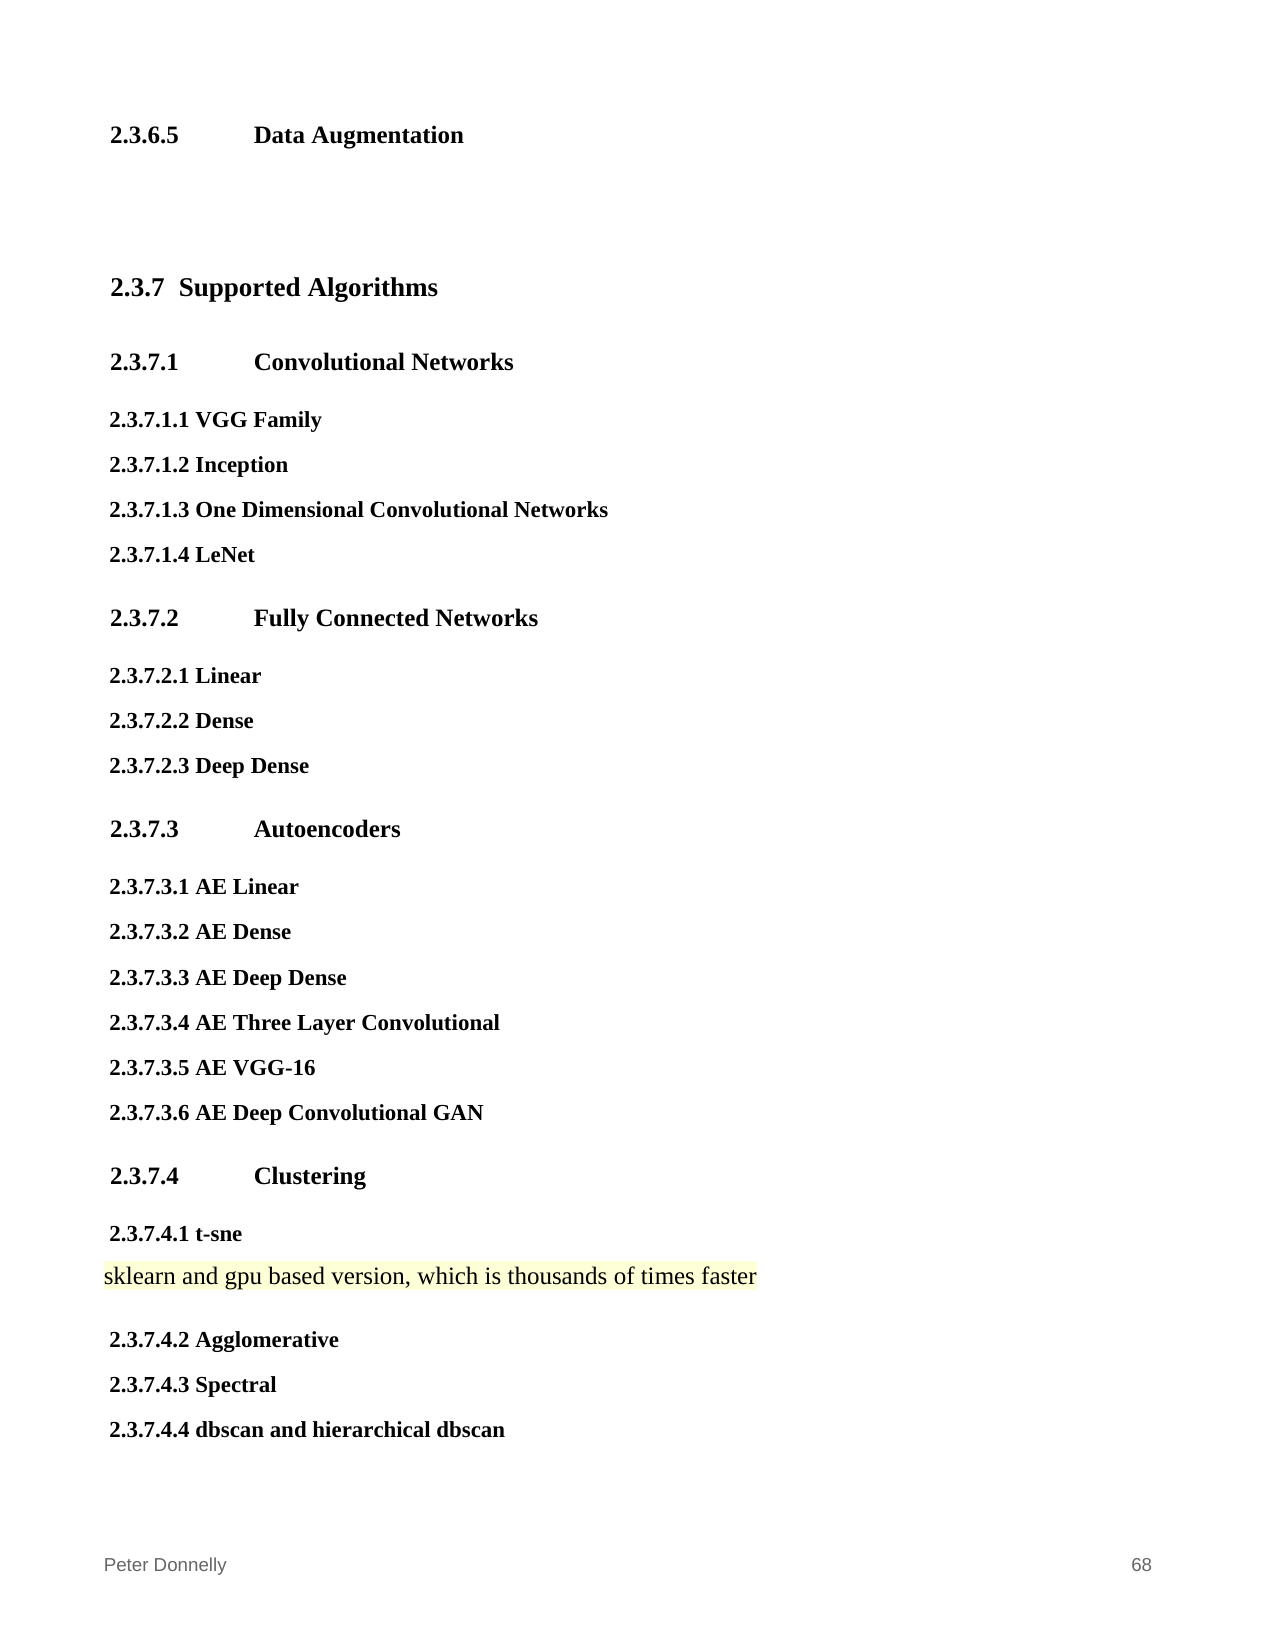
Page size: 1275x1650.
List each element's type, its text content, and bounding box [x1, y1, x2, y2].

text sklearn and gpu based version, which is thousands of times faster [103, 1261, 1181, 1290]
subtitle Supported Algorithms [103, 271, 1181, 302]
subtitle Autoencoders [103, 814, 1181, 843]
subtitle Agglomerative [103, 1326, 1181, 1352]
subtitle Fully Connected Networks [103, 603, 1181, 632]
subtitle AE Deep Convolutional GAN [103, 1099, 1181, 1125]
subtitle AE Three Layer Convolutional [103, 1009, 1181, 1035]
subtitle Inception [103, 451, 1181, 477]
subtitle Convolutional Networks [103, 347, 1181, 376]
subtitle Dense [103, 707, 1181, 733]
subtitle Deep Dense [103, 752, 1181, 779]
subtitle t-sne [103, 1220, 1181, 1246]
subtitle AE Dense [103, 918, 1181, 945]
subtitle AE VGG-16 [103, 1054, 1181, 1080]
subtitle AE Linear [103, 873, 1181, 900]
subtitle AE Deep Dense [103, 963, 1181, 990]
subtitle VGG Family [103, 406, 1181, 432]
subtitle LeNet [103, 541, 1181, 567]
subtitle Data Augmentation [103, 120, 1181, 148]
subtitle dbscan and hierarchical dbscan [103, 1416, 1181, 1442]
subtitle Linear [103, 662, 1181, 688]
subtitle Spectral [103, 1371, 1181, 1397]
subtitle Clustering [103, 1161, 1181, 1190]
subtitle One Dimensional Convolutional Networks [103, 496, 1181, 522]
